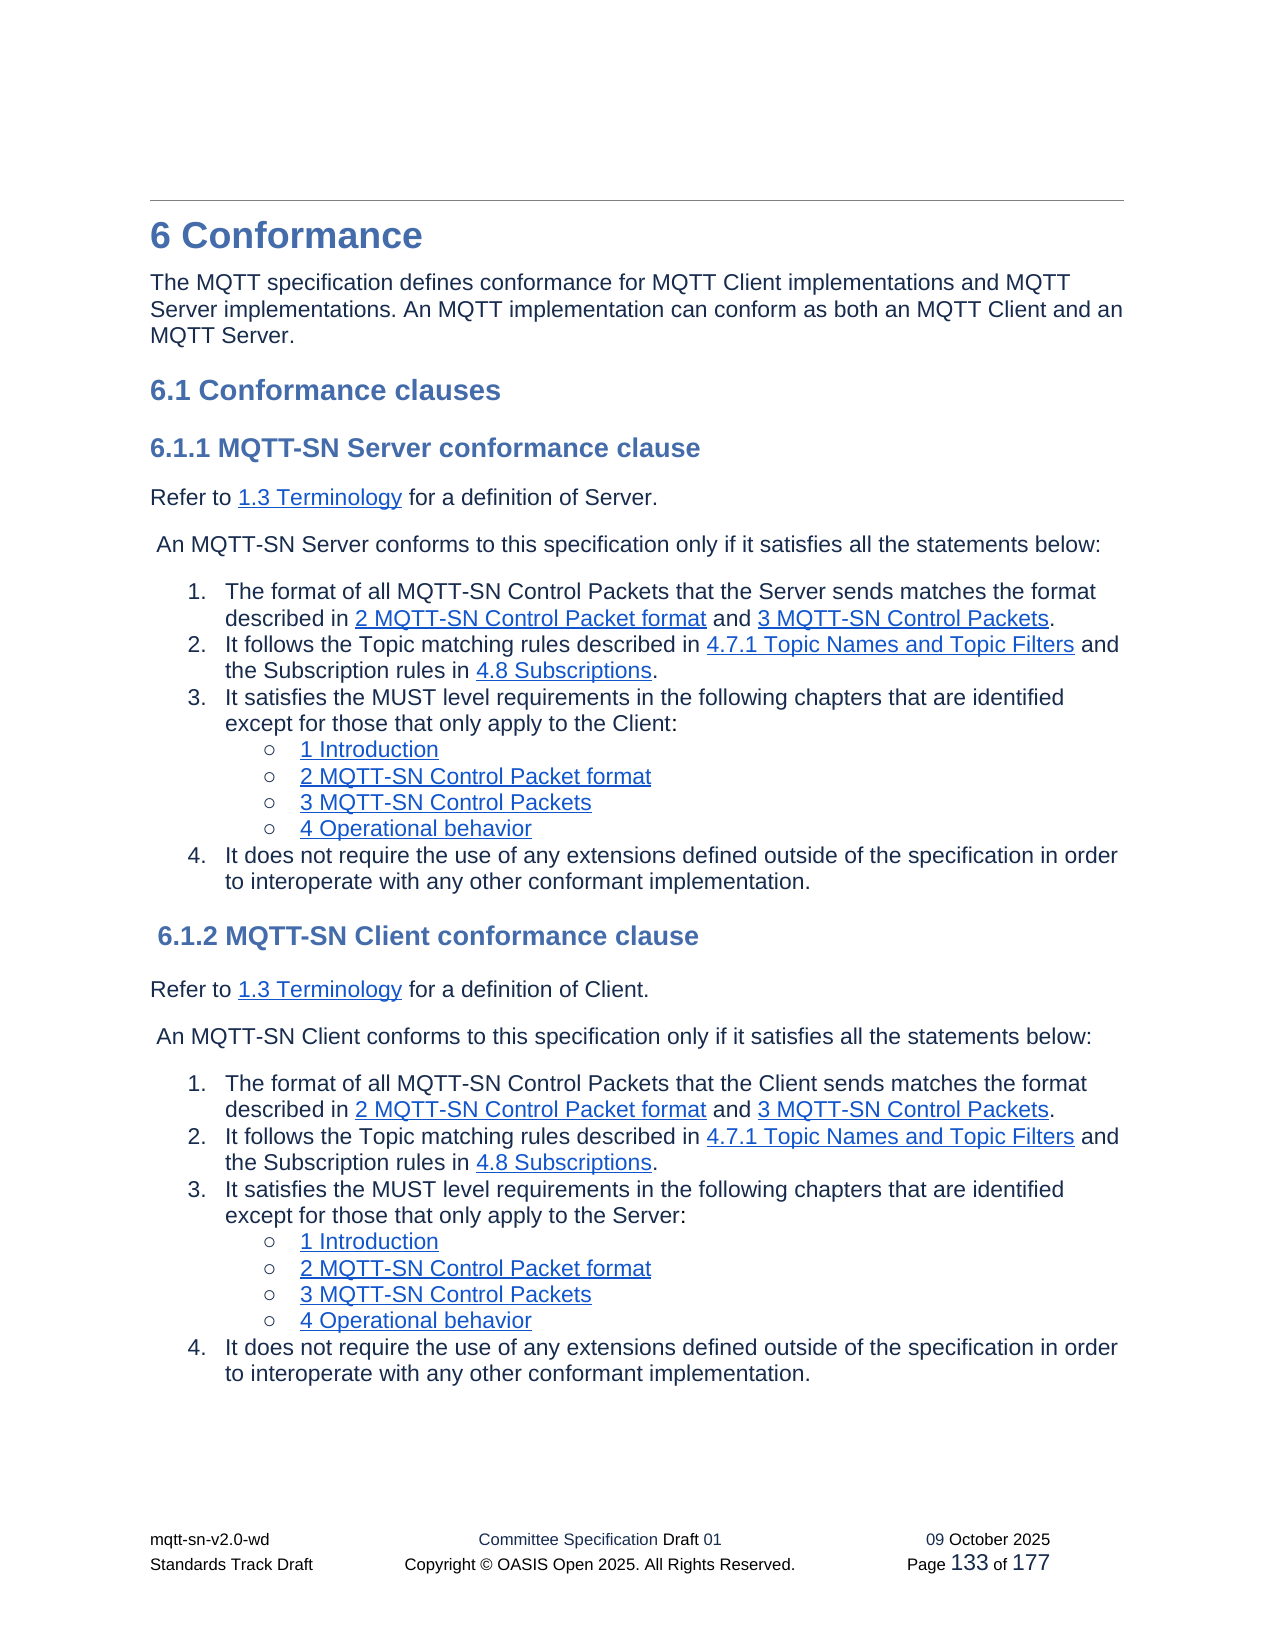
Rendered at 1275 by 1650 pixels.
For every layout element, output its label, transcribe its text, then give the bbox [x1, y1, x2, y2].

subtitle 6.1.1 MQTT-SN Server conformance clause [150, 432, 1124, 463]
list 1 Introduction [262, 736, 1125, 763]
subtitle 6 Conformance [150, 201, 1124, 257]
text Refer to 1.3 Terminology for a definition of Server. [150, 484, 1125, 510]
list 2 MQTT-SN Control Packet format [262, 763, 1125, 789]
text Refer to 1.3 Terminology for a definition of Client. [150, 976, 1125, 1002]
text The MQTT specification defines conformance for MQTT Client implementations and MQTT Server implementations. An MQTT implementation can conform as both an MQTT Client and an MQTT Server. [150, 269, 1125, 348]
list 2 MQTT-SN Control Packet format [262, 1254, 1125, 1281]
list 3 MQTT-SN Control Packets [262, 1281, 1125, 1307]
text An MQTT-SN Client conforms to this specification only if it satisfies all the statements below: [150, 1023, 1125, 1049]
list It satisfies the MUST level requirements in the following chapters that are identified except for those that only apply to the Server: [187, 1176, 1125, 1228]
list It satisfies the MUST level requirements in the following chapters that are identified except for those that only apply to the Client: [187, 684, 1125, 736]
subtitle 6.1.2 MQTT-SN Client conformance clause [150, 919, 1125, 951]
list 3 MQTT-SN Control Packets [262, 789, 1125, 815]
list It does not require the use of any extensions defined outside of the specification in order to interoperate with any other conformant implementation. [187, 842, 1125, 894]
list It follows the Topic matching rules described in 4.7.1 Topic Names and Topic Filters and the Subscription rules in 4.8 Subscriptions. [187, 631, 1125, 684]
list The format of all MQTT-SN Control Packets that the Server sends matches the format described in 2 MQTT-SN Control Packet format and 3 MQTT-SN Control Packets. [187, 578, 1125, 631]
list 1 Introduction [262, 1228, 1125, 1254]
list It follows the Topic matching rules described in 4.7.1 Topic Names and Topic Filters and the Subscription rules in 4.8 Subscriptions. [187, 1123, 1125, 1176]
list The format of all MQTT-SN Control Packets that the Client sends matches the format described in 2 MQTT-SN Control Packet format and 3 MQTT-SN Control Packets. [187, 1070, 1125, 1123]
list 4 Operational behavior [262, 815, 1125, 842]
list It does not require the use of any extensions defined outside of the specification in order to interoperate with any other conformant implementation. [187, 1334, 1125, 1386]
list 4 Operational behavior [262, 1307, 1125, 1334]
subtitle 6.1 Conformance clauses [150, 373, 1124, 407]
text An MQTT-SN Server conforms to this specification only if it satisfies all the statements below: [150, 531, 1125, 557]
